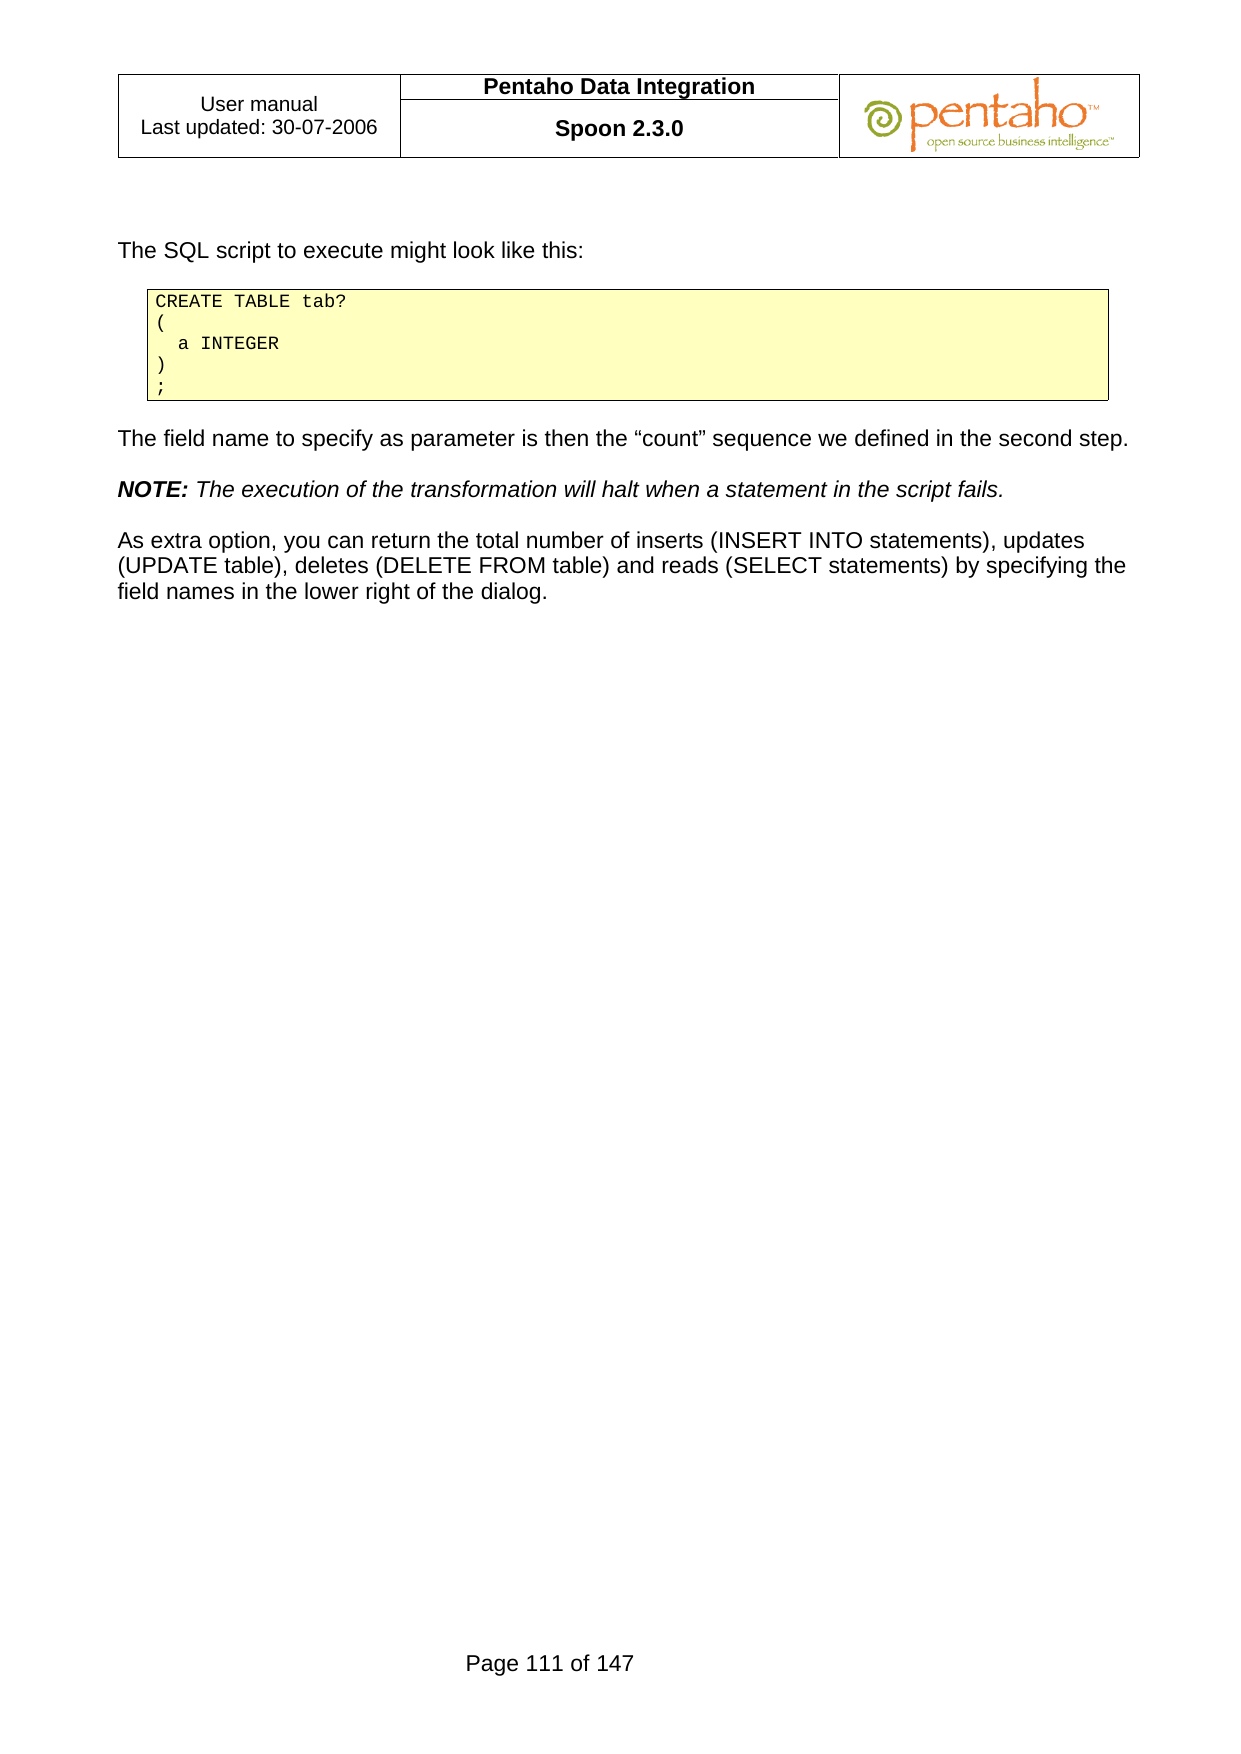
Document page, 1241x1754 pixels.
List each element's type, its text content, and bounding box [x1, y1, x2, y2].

text ; [148, 374, 1108, 400]
text The SQL script to execute might look like this: [117, 238, 1137, 264]
text ) [148, 353, 1108, 374]
text As extra option, you can return the total number of inserts (INSERT INTO statements), updates (UPDATE table), deletes (DELETE FROM table) and reads (SELECT statements) by specifying the field names in the lower right of the dialog. [117, 528, 1137, 604]
text The field name to specify as parameter is then the “count” sequence we defined in the second step. [117, 426, 1137, 451]
text NOTE: The execution of the transformation will halt when a statement in the script fails. [117, 477, 1137, 502]
text a INTEGER [148, 332, 1108, 353]
text CREATE TABLE tab? [148, 290, 1108, 311]
text ( [148, 311, 1108, 332]
